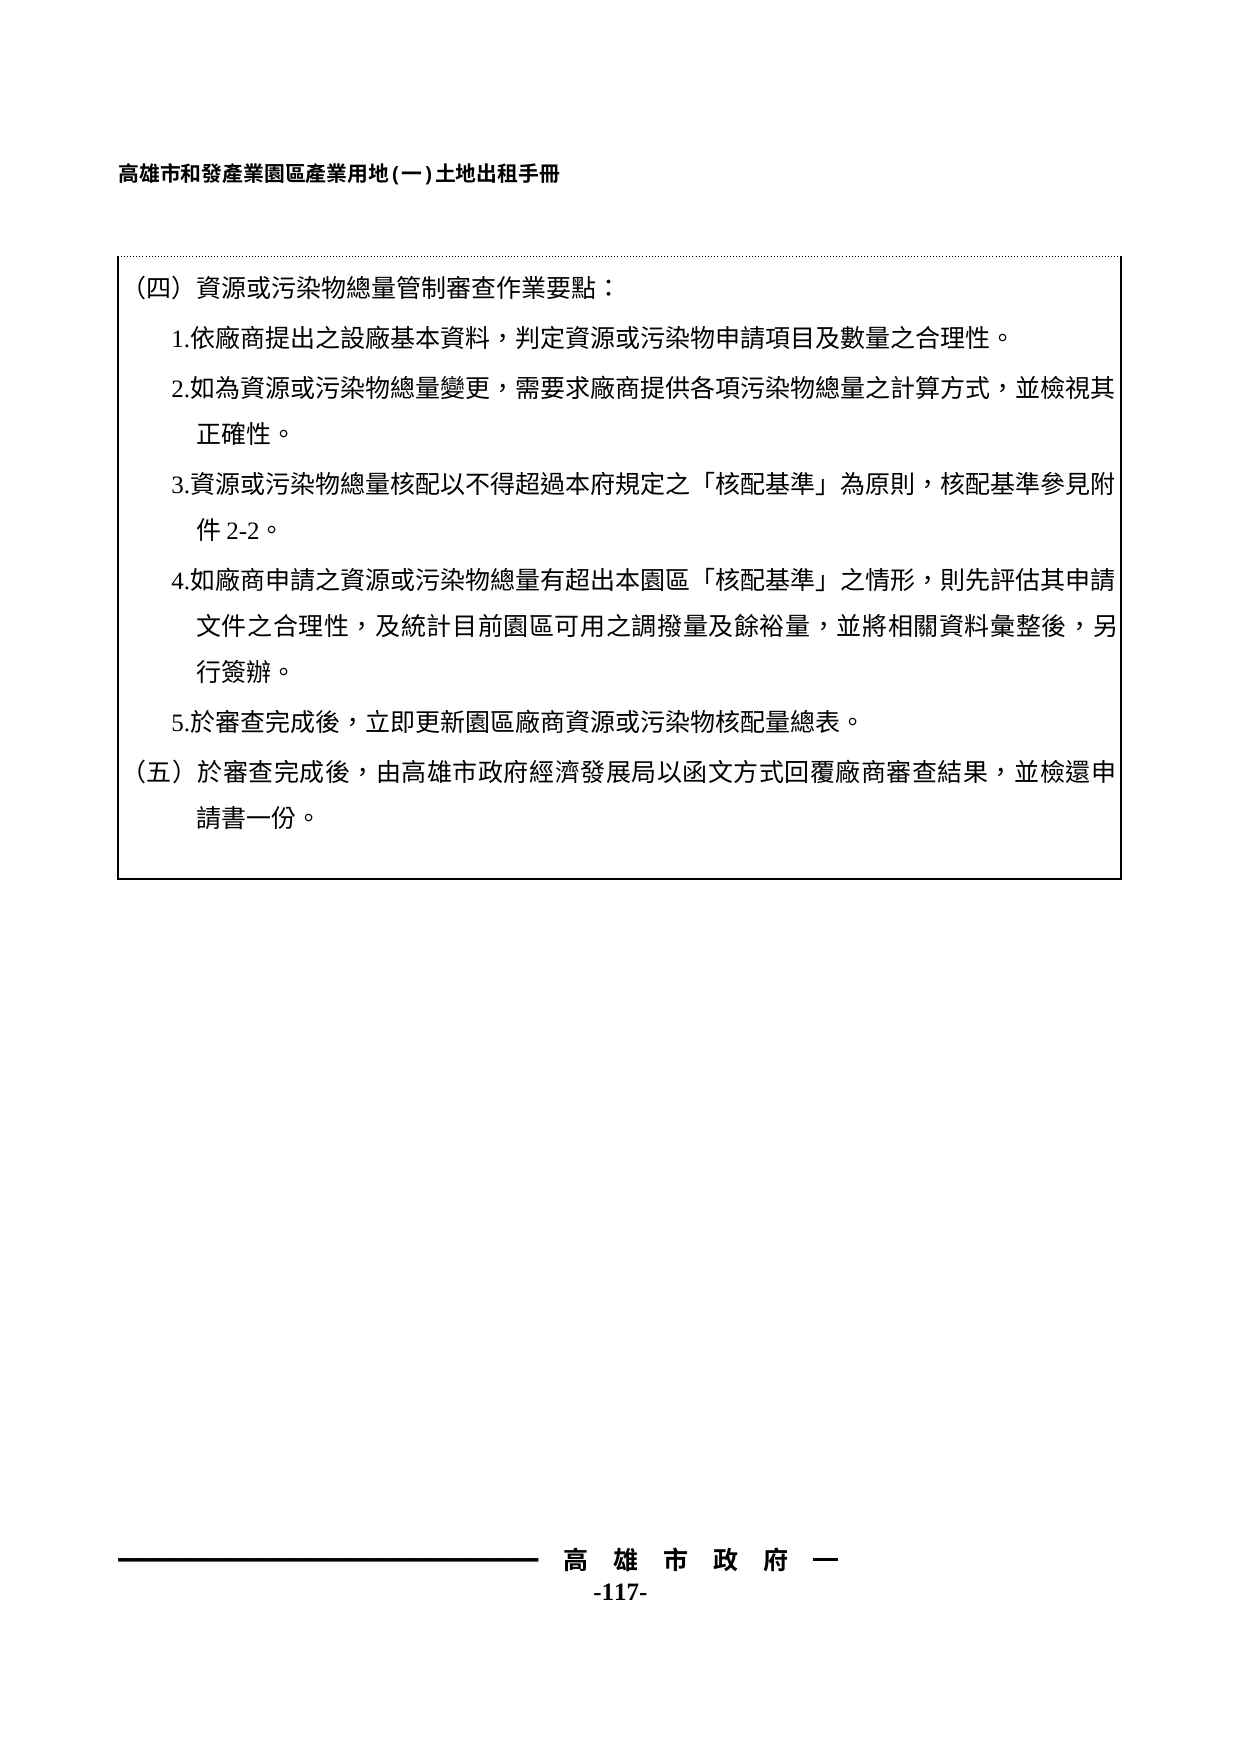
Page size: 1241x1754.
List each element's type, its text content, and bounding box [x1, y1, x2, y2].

table_header （四）資源或污染物總量管制審查作業要點： 1.依廠商提出之設廠基本資料，判定資源或污染物申請項目及數量之合理性。 2.如為資源或污染物總量變更，需要求廠商提供各項污染物總量之計算方式，並檢視其正確性。 3.資源或污染物總量核配以不得超過本府規定之「核配基準」為原則，核配基準參見附件2-2。 4.如廠商申請之資源或污染物總量有超出本園區「核配基準」之情形，則先評估其申請文件之合理性，及統計目前園區可用之調撥量及餘裕量，並將相關資料彙整後，另行簽辦。 5.於審查完成後，立即更新園區廠商資源或污染物核配量總表。 （五）於審查完成後，由高雄市政府經濟發展局以函文方式回覆廠商審查結果，並檢還申請書一份。 [119, 256, 1120, 878]
